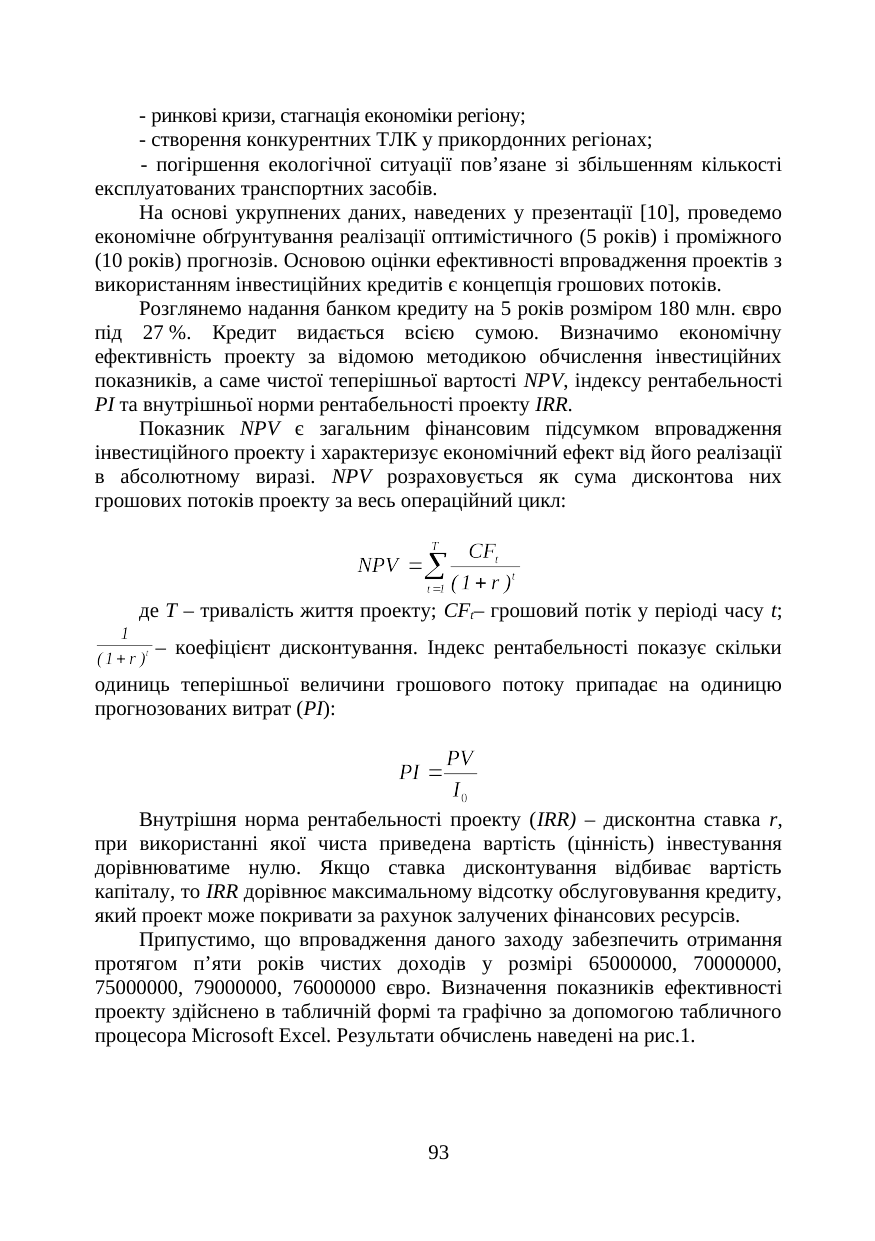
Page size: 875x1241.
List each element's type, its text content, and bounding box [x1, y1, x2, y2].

text Внутрішня норма рентабельності проекту (IRR) – дисконтна ставка r, при використанні якої чиста приведена вартість (цінність) інвестування дорівнюватиме нулю. Якщо ставка дисконтування відбиває вартість капіталу, то IRR дорівнює максимальному відсотку обслуговування кредиту, який проект може покривати за рахунок залучених фінансових ресурсів. [94, 806, 782, 927]
text де T – тривалість життя проекту; CFt– грошовий потік у періоді часу t; – коефіцієнт дисконтування. Індекс рентабельності показує скільки одиниць теперішньої величини грошового потоку припадає на одиницю прогнозованих витрат (PI): [94, 598, 782, 720]
text - ринкові кризи, стагнація економіки регіону; [94, 103, 782, 127]
text Розглянемо надання банком кредиту на 5 років розміром 180 млн. євро під 27 %. Кредит видається всією сумою. Визначимо економічну ефективність проекту за відомою методикою обчислення інвестиційних показників, а саме чистої теперішньої вартості NPV, індексу рентабельності PI та внутрішньої норми рентабельності проекту IRR. [94, 296, 782, 416]
text - погіршення екологічної ситуації пов’язане зі збільшенням кількості експлуатованих транспортних засобів. [94, 151, 782, 199]
text Показник NPV є загальним фінансовим підсумком впровадження інвестиційного проекту і характеризує економічний ефект від його реалізації в абсолютному виразі. NPV розраховується як сума дисконтова них грошових потоків проекту за весь операційний цикл: [94, 416, 782, 512]
text На основі укрупнених даних, наведених у презентації [10], проведемо економічне обґрунтування реалізації оптимістичного (5 років) і проміжного (10 років) прогнозів. Основою оцінки ефективності впровадження проектів з використанням інвестиційних кредитів є концепція грошових потоків. [94, 199, 782, 296]
text - створення конкурентних ТЛК у прикордонних регіонах; [94, 127, 782, 151]
text Припустимо, що впровадження даного заходу забезпечить отримання протягом п’яти років чистих доходів у розмірі 65000000, 70000000, 75000000, 79000000, 76000000 євро. Визначення показників ефективності проекту здійснено в табличній формі та графічно за допомогою табличного процесора Microsoft Excel. Результати обчислень наведені на рис.1. [94, 927, 782, 1047]
